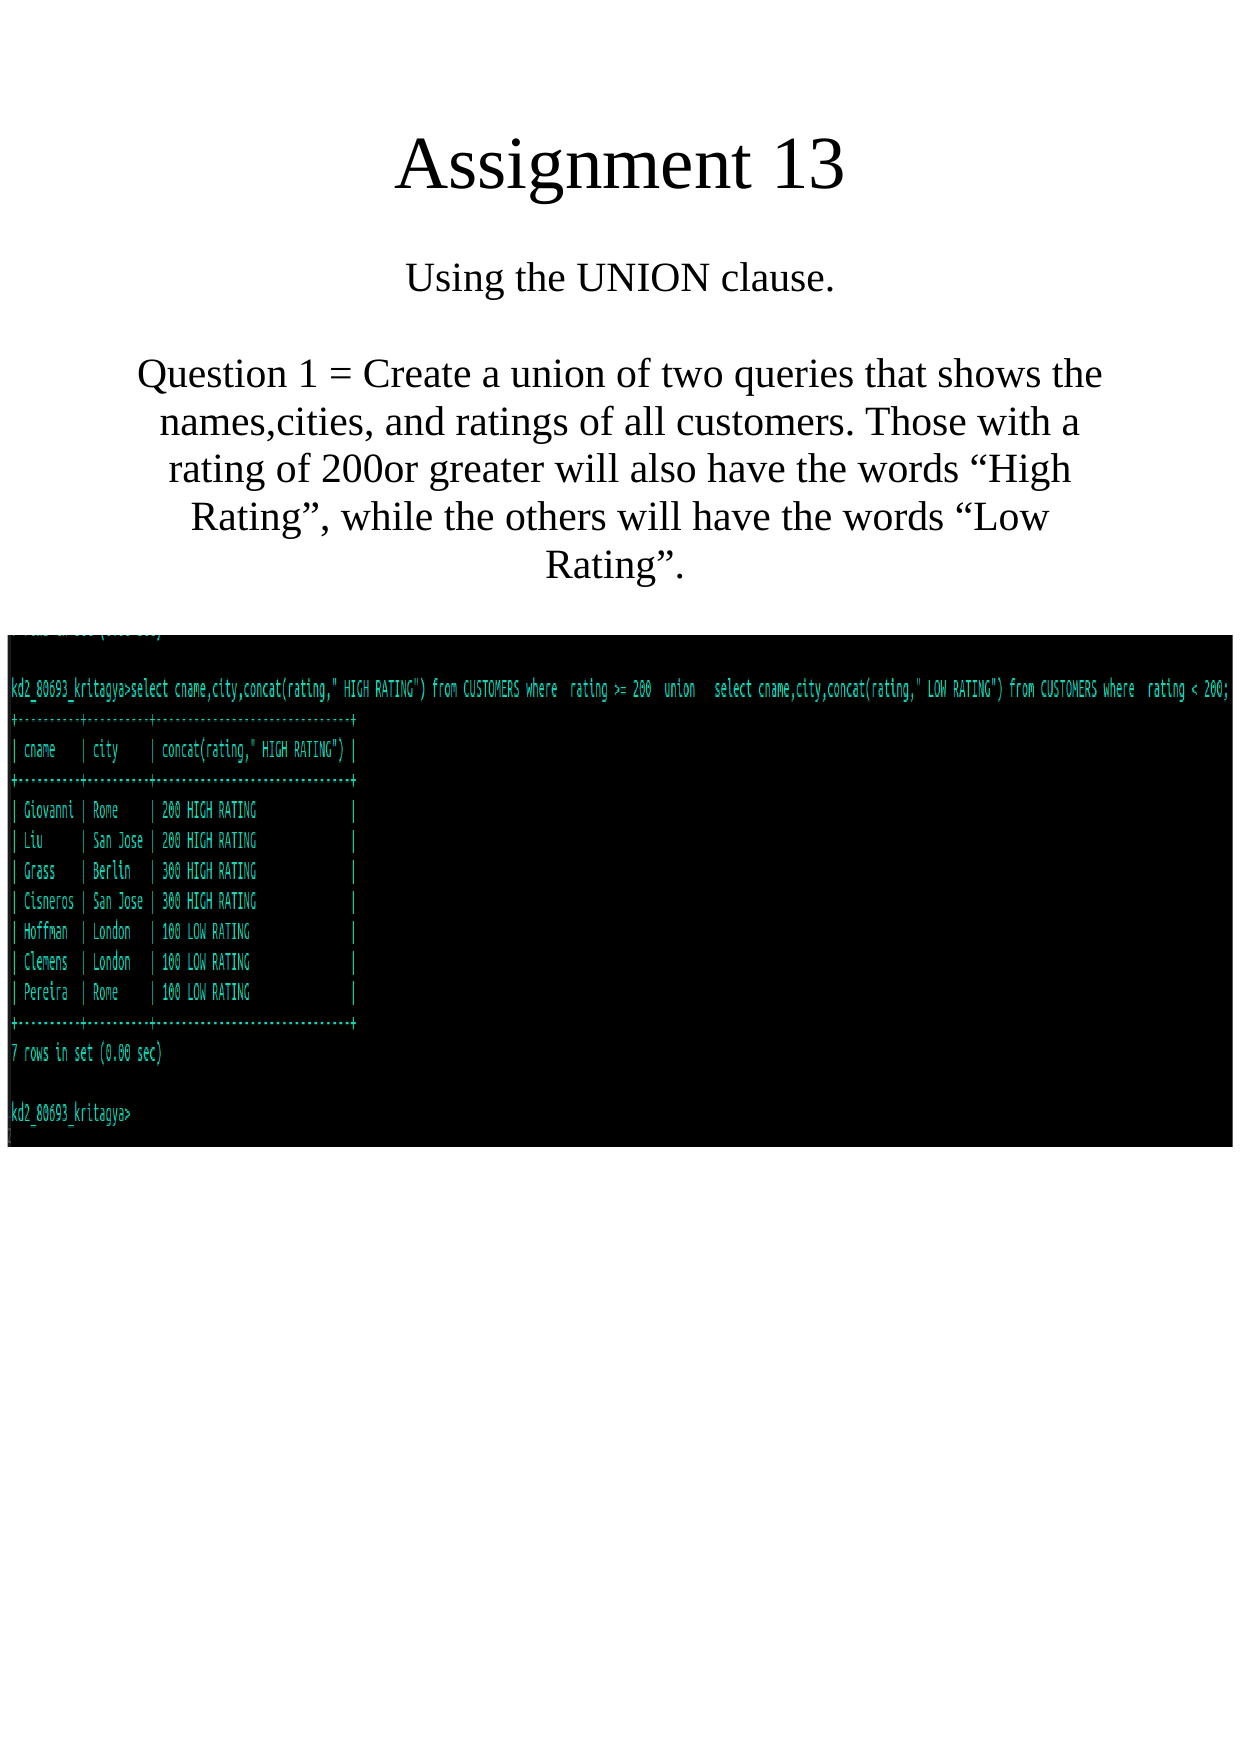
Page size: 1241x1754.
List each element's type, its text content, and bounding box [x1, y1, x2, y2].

text Question 1 = Create a union of two queries that shows the names,cities, and ratings of all customers. Those with a rating of 200or greater will also have the words “High Rating”, while the others will have the words “Low Rating”. [118, 348, 1122, 588]
text Assignment 13 [118, 118, 1122, 204]
text Using the UNION clause. [118, 252, 1122, 300]
picture [7, 635, 1233, 1147]
